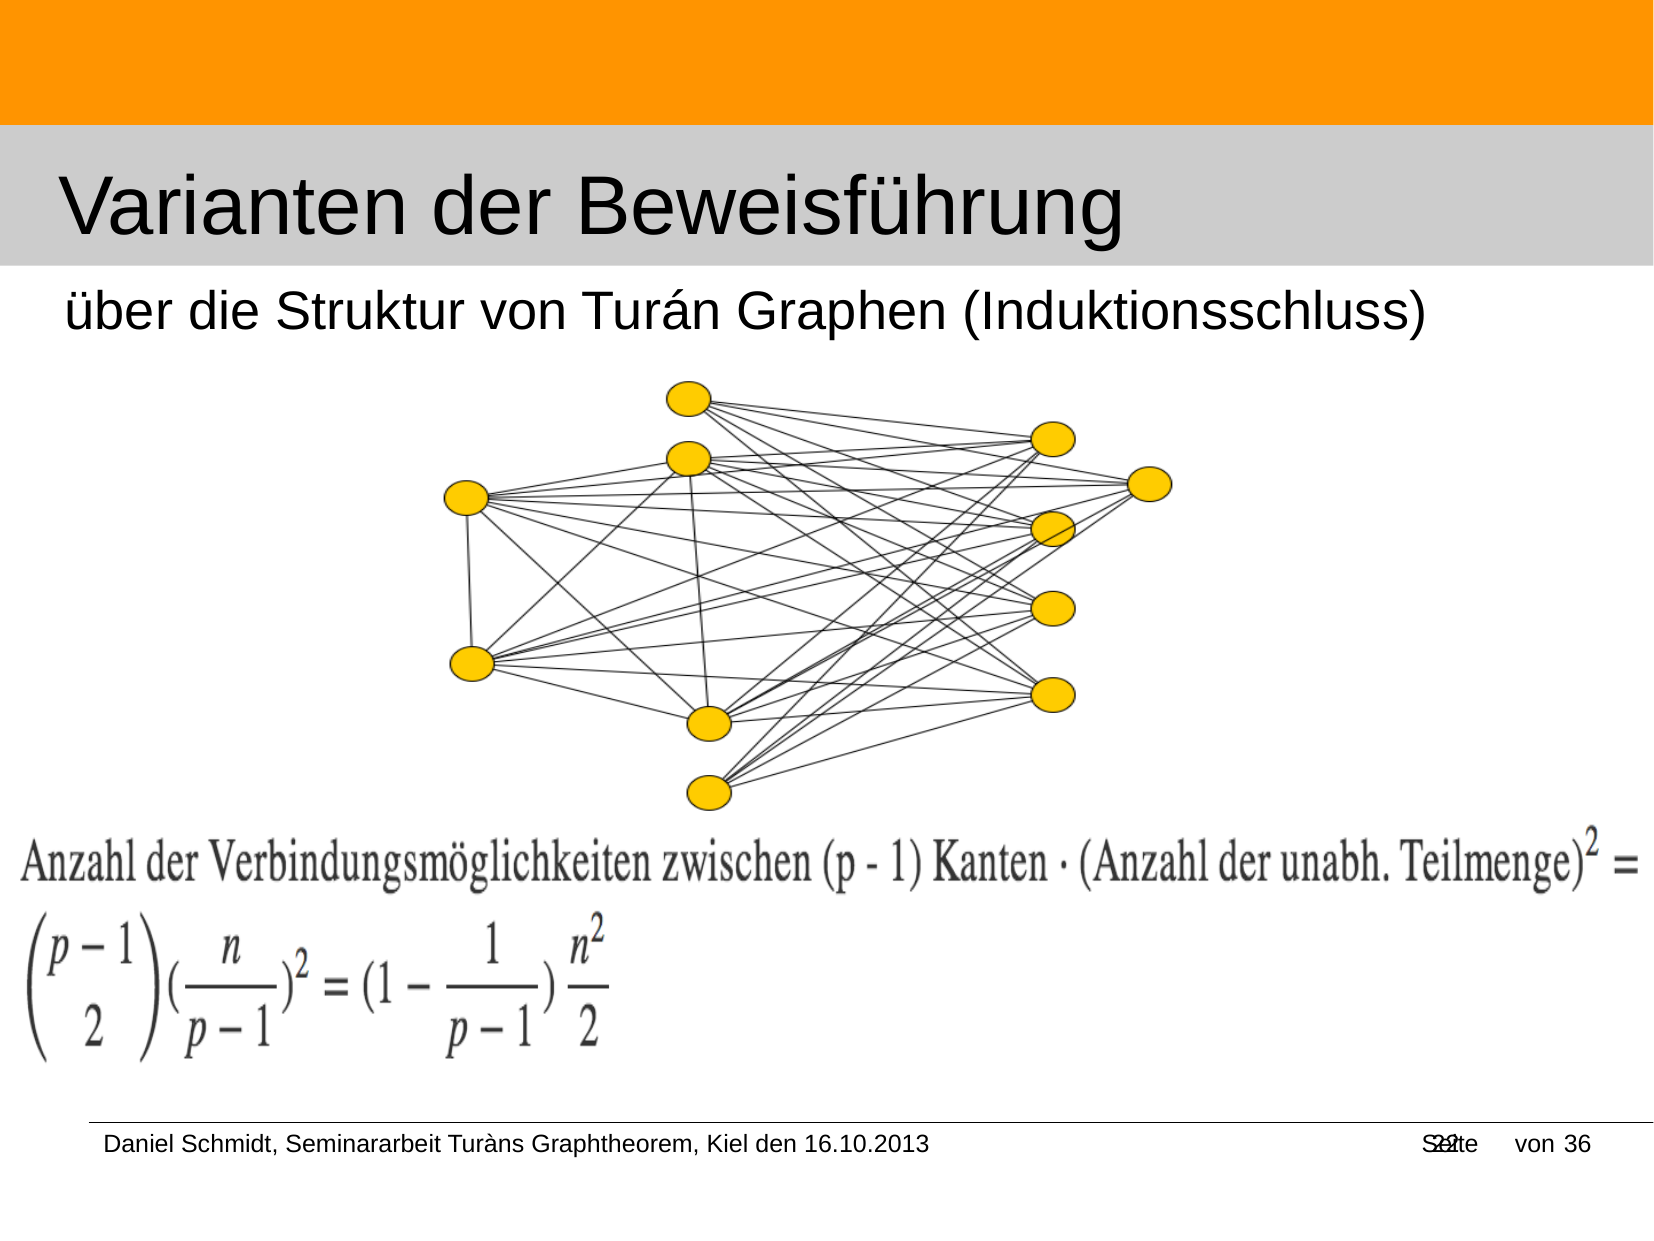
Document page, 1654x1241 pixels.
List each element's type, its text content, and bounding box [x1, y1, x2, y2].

title Varianten der Beweisführung [50, 143, 1359, 260]
title über die Struktur von Turán Graphen (Induktionsschluss) [56, 238, 1571, 349]
text_box Daniel Schmidt, Seminararbeit Turàns Graphtheorem, Kiel den 16.10.2013 [88, 1122, 975, 1165]
picture [11, 364, 1654, 1075]
text_box 36 [1416, 1122, 1549, 1165]
text_box Seite [1406, 1122, 1416, 1165]
text_box 36 [1549, 1121, 1654, 1193]
